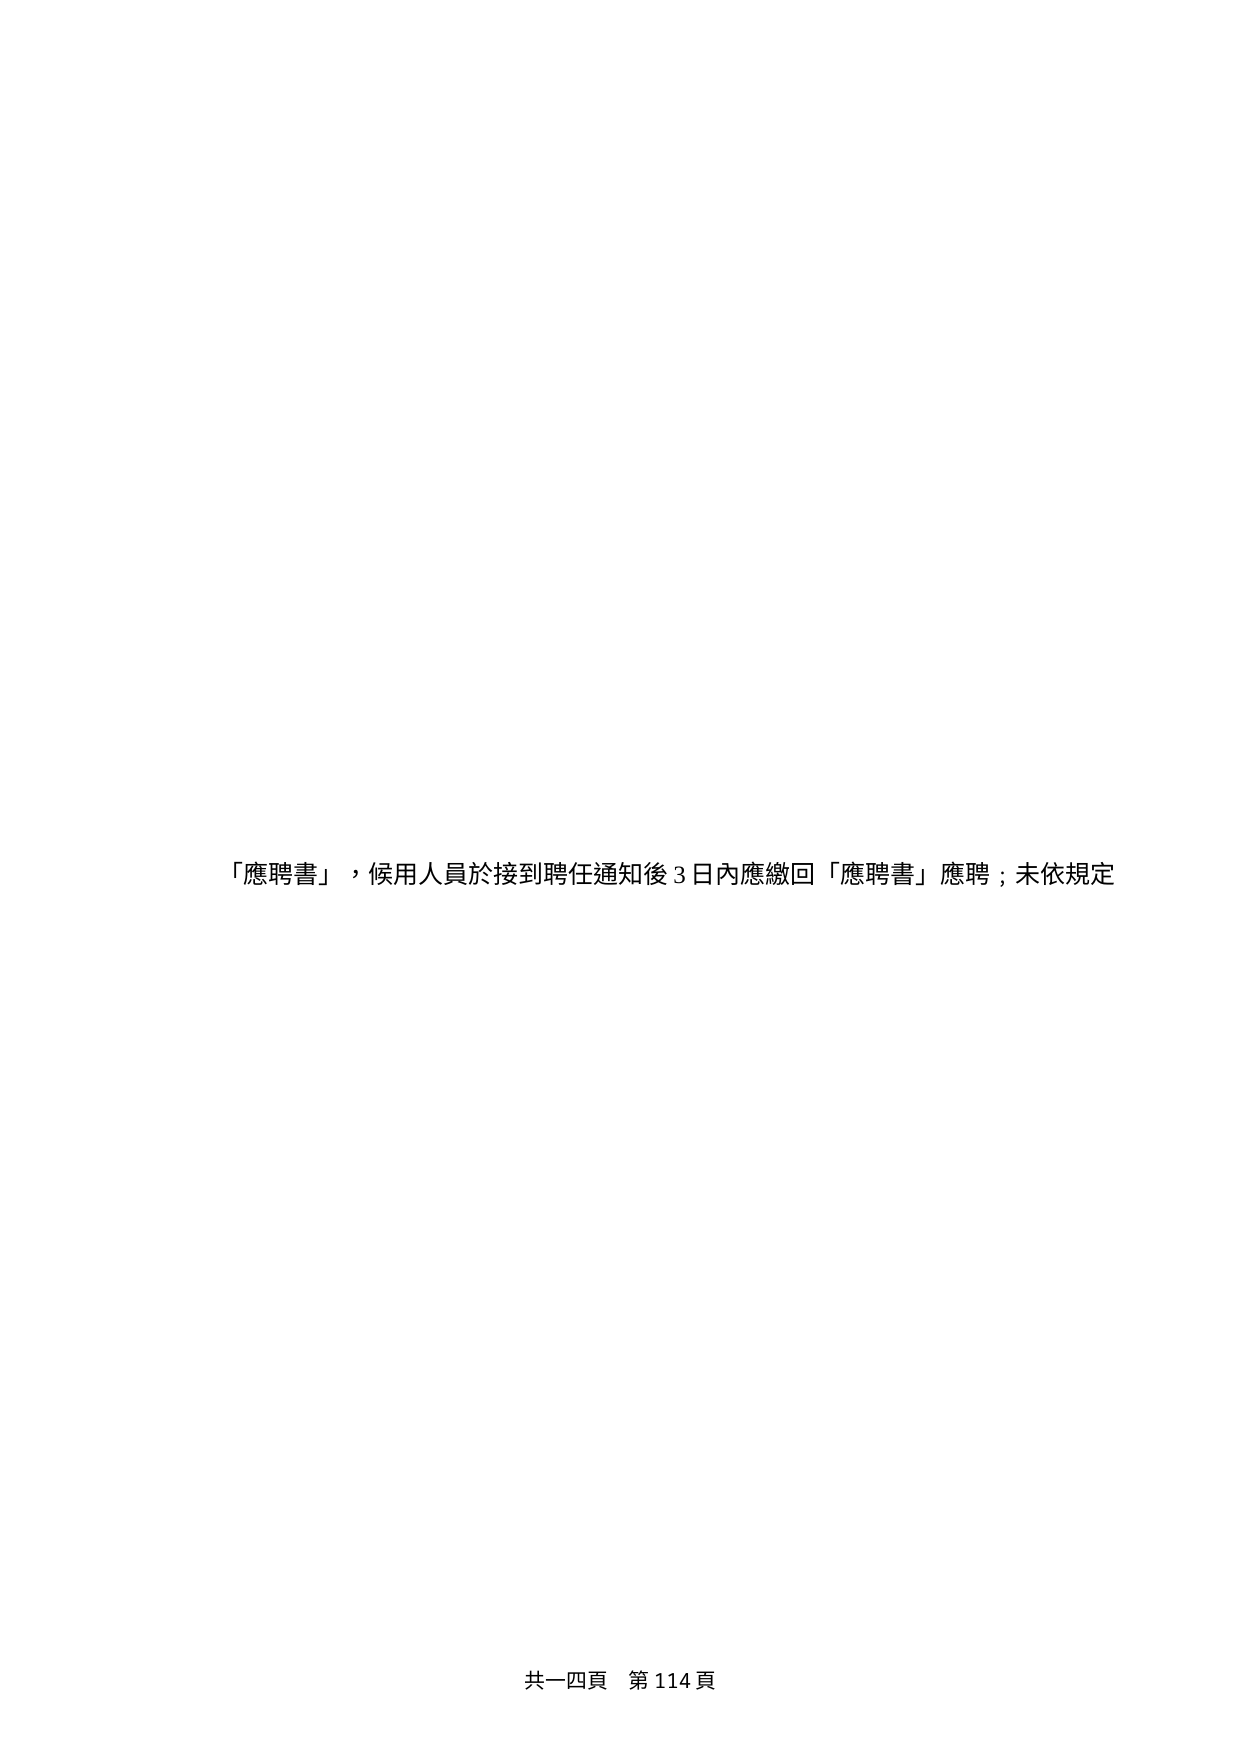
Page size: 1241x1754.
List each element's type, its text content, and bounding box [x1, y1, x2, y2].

text 「應聘書」，候用人員於接到聘任通知後3日內應繳回「應聘書」應聘﹔未依規定 [143, 831, 1122, 893]
